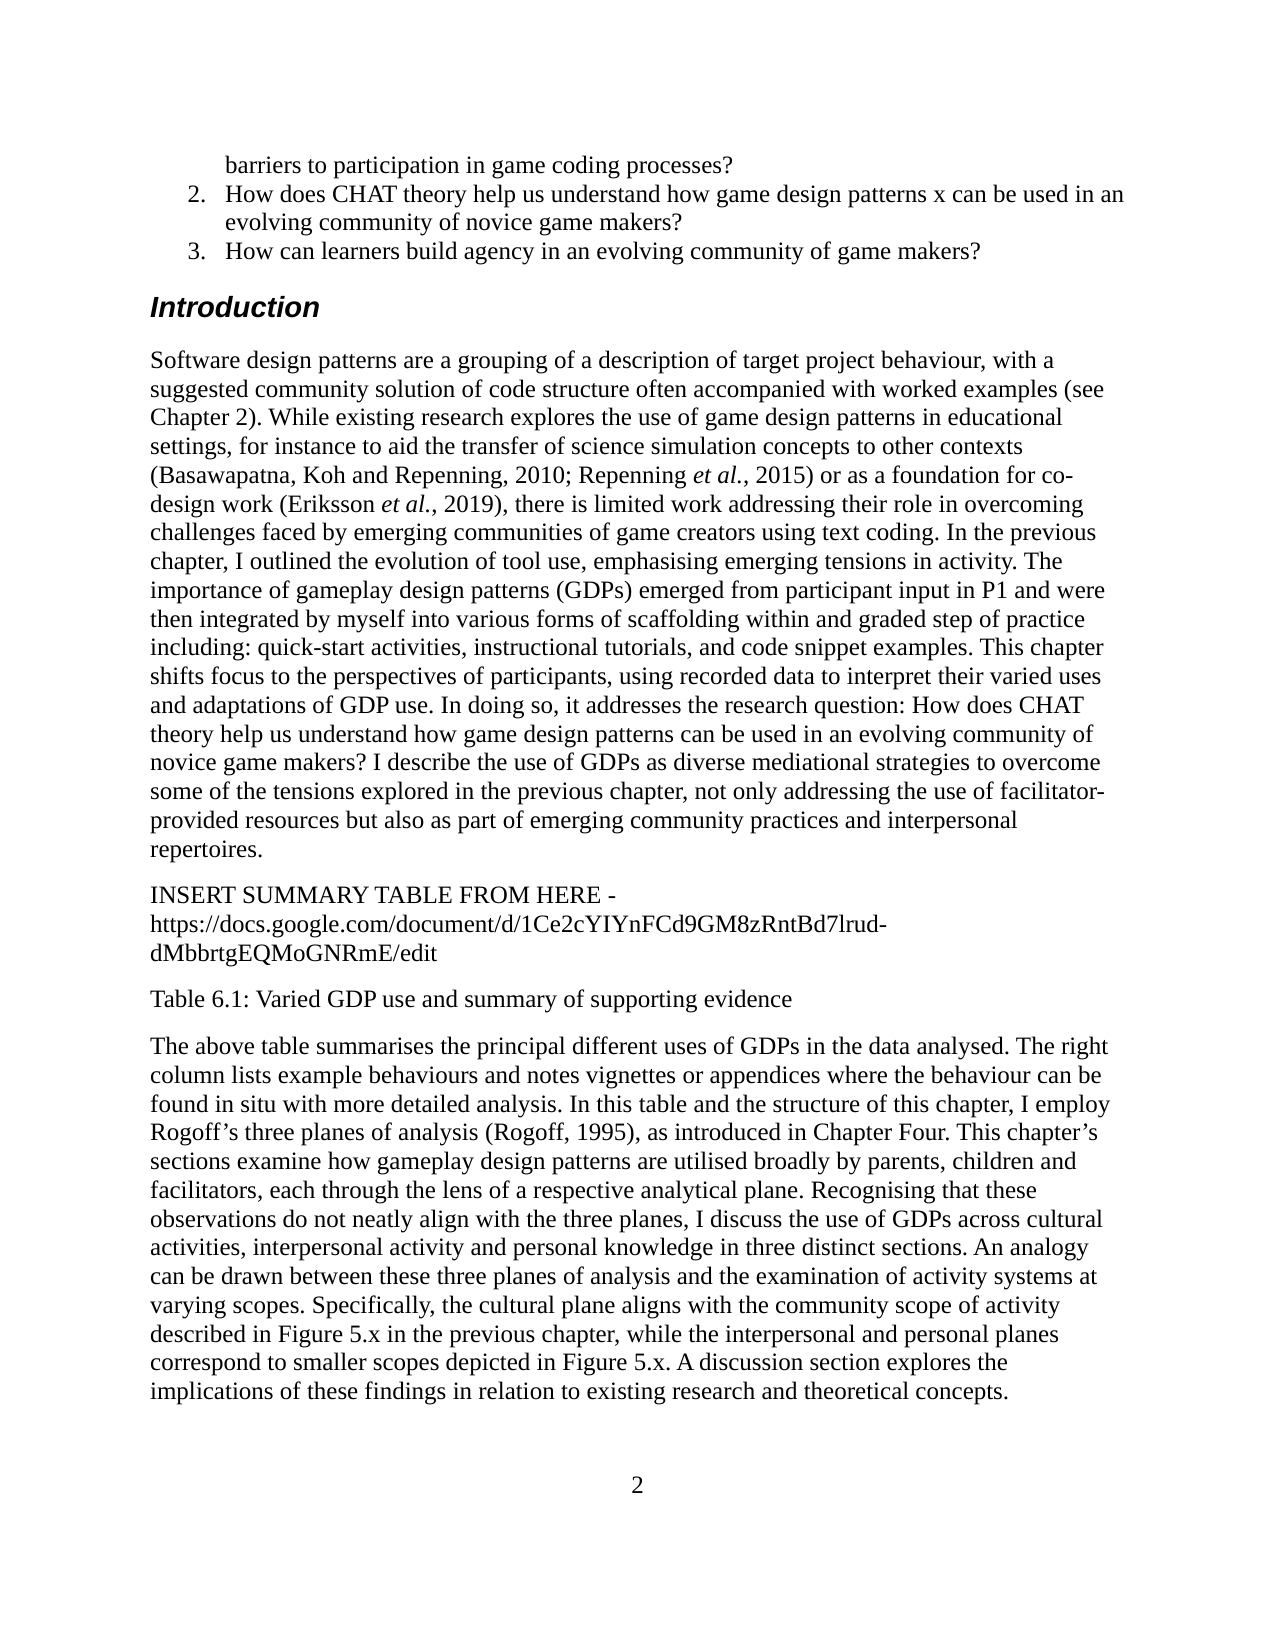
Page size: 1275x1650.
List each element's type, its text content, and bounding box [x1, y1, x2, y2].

list How does CHAT theory help us understand how game design patterns x can be used in an evolving community of novice game makers? [187, 179, 1125, 236]
text The above table summarises the principal different uses of GDPs in the data analysed. The right column lists example behaviours and notes vignettes or appendices where the behaviour can be found in situ with more detailed analysis. In this table and the structure of this chapter, I employ Rogoff’s three planes of analysis (Rogoff, 1995), as introduced in Chapter Four. This chapter’s sections examine how gameplay design patterns are utilised broadly by parents, children and facilitators, each through the lens of a respective analytical plane. Recognising that these observations do not neatly align with the three planes, I discuss the use of GDPs across cultural activities, interpersonal activity and personal knowledge in three distinct sections. An analogy can be drawn between these three planes of analysis and the examination of activity systems at varying scopes. Specifically, the cultural plane aligns with the community scope of activity described in Figure 5.x in the previous chapter, while the interpersonal and personal planes correspond to smaller scopes depicted in Figure 5.x. A discussion section explores the implications of these findings in relation to existing research and theoretical concepts. [150, 1031, 1125, 1405]
list barriers to participation in game coding processes? [187, 150, 1125, 179]
text INSERT SUMMARY TABLE FROM HERE - https://docs.google.com/document/d/1Ce2cYIYnFCd9GM8zRntBd7lrud-dMbbrtgEQMoGNRmE/edit [150, 880, 1125, 967]
text Table 6.1: Varied GDP use and summary of supporting evidence [150, 984, 1125, 1013]
list How can learners build agency in an evolving community of game makers? [187, 236, 1125, 265]
subtitle Introduction [150, 290, 1125, 323]
text Software design patterns are a grouping of a description of target project behaviour, with a suggested community solution of code structure often accompanied with worked examples (see Chapter 2). While existing research explores the use of game design patterns in educational settings, for instance to aid the transfer of science simulation concepts to other contexts (Basawapatna, Koh and Repenning, 2010; Repenning et al., 2015) or as a foundation for co-design work (Eriksson et al., 2019), there is limited work addressing their role in overcoming challenges faced by emerging communities of game creators using text coding. In the previous chapter, I outlined the evolution of tool use, emphasising emerging tensions in activity. The importance of gameplay design patterns (GDPs) emerged from participant input in P1 and were then integrated by myself into various forms of scaffolding within and graded step of practice including: quick-start activities, instructional tutorials, and code snippet examples. This chapter shifts focus to the perspectives of participants, using recorded data to interpret their varied uses and adaptations of GDP use. In doing so, it addresses the research question: How does CHAT theory help us understand how game design patterns can be used in an evolving community of novice game makers? I describe the use of GDPs as diverse mediational strategies to overcome some of the tensions explored in the previous chapter, not only addressing the use of facilitator-provided resources but also as part of emerging community practices and interpersonal repertoires. [150, 345, 1125, 862]
